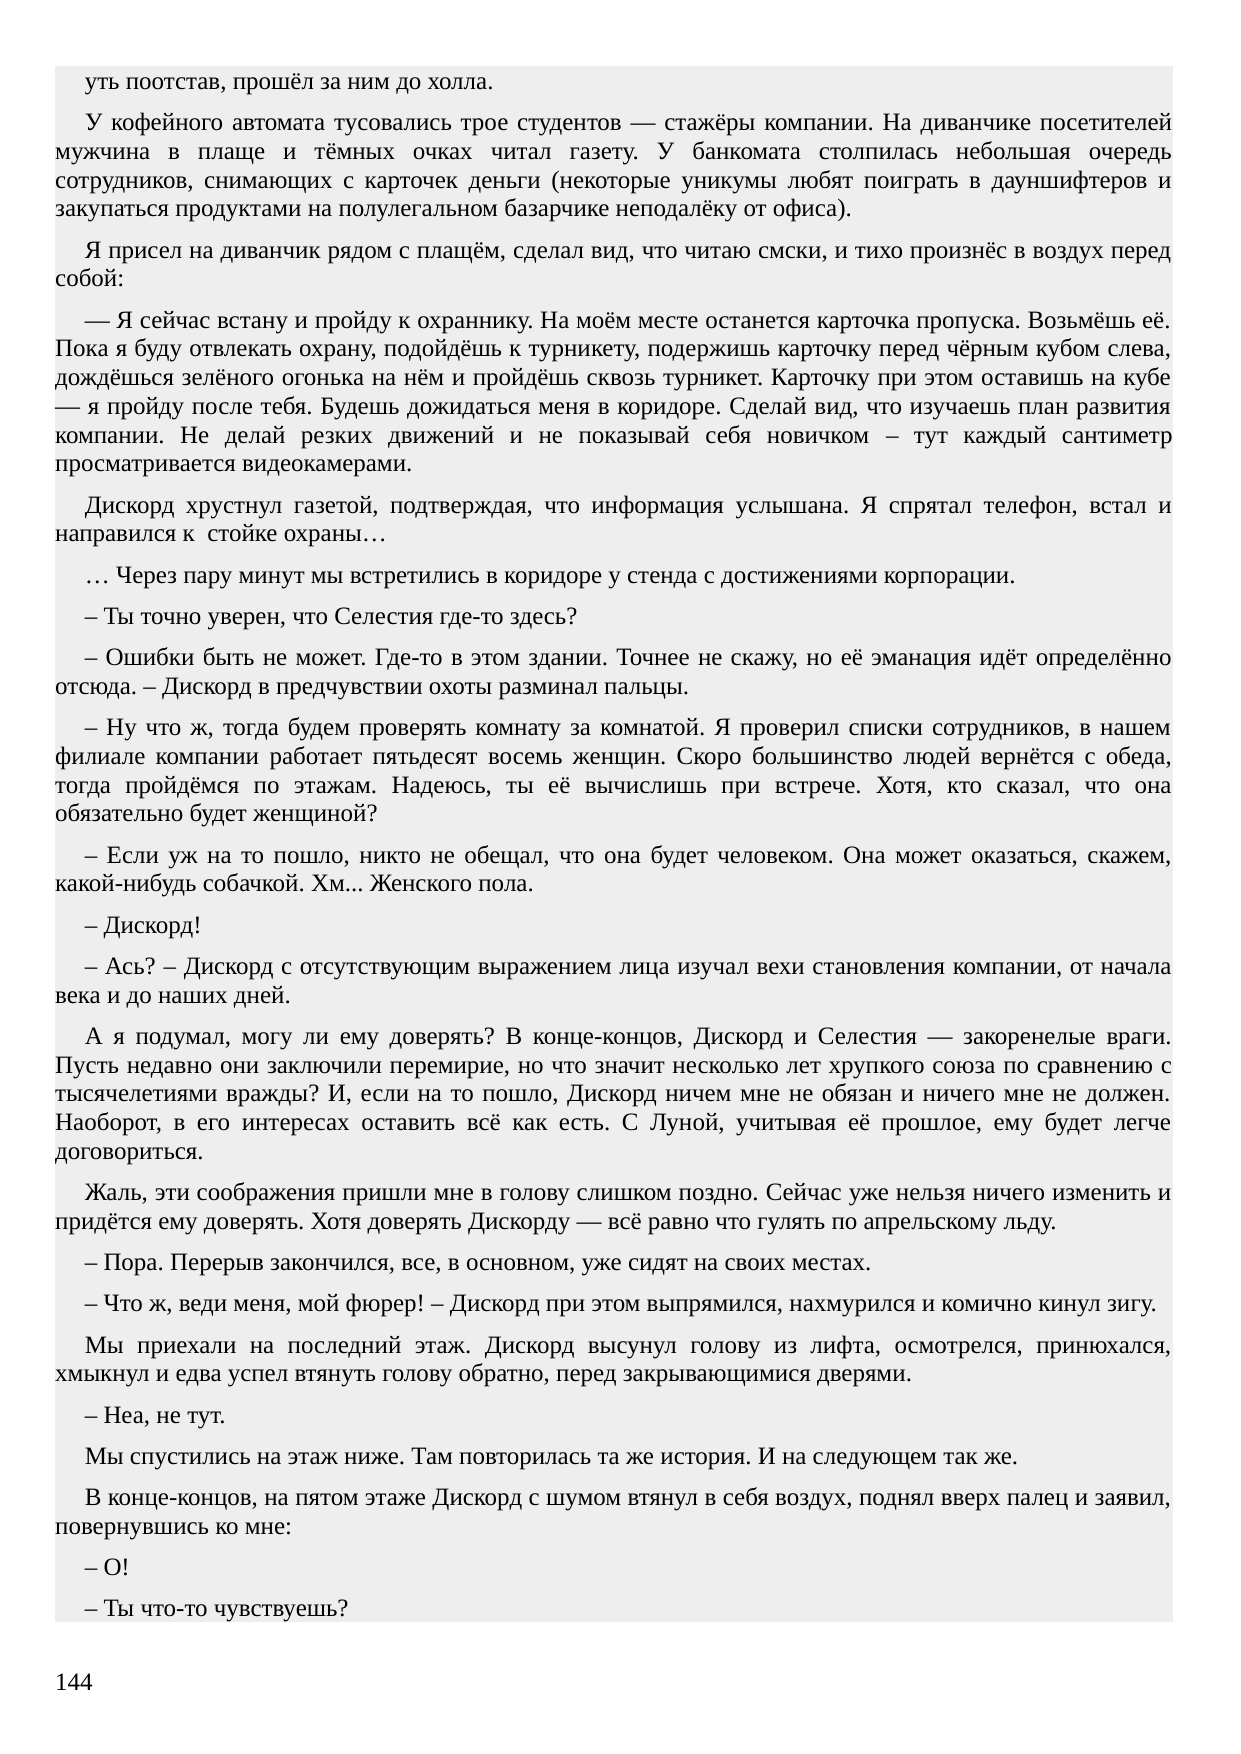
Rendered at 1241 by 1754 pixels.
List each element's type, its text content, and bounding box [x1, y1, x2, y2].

text Мы спустились на этаж ниже. Там повторилась та же история. И на следующем так же. [55, 1441, 1173, 1470]
text – Ошибки быть не может. Где-то в этом здании. Точнее не скажу, но её эманация идёт определённо отсюда. – Дискорд в предчувствии охоты разминал пальцы. [55, 642, 1173, 700]
text А я подумал, могу ли ему доверять? В конце-концов, Дискорд и Селестия — закоренелые враги. Пусть недавно они заключили перемирие, но что значит несколько лет хрупкого союза по сравнению с тысячелетиями вражды? И, если на то пошло, Дискорд ничем мне не обязан и ничего мне не должен. Наоборот, в его интересах оставить всё как есть. С Луной, учитывая её прошлое, ему будет легче договориться. [55, 1021, 1173, 1165]
text – Дискорд! [55, 910, 1173, 938]
text Мы приехали на последний этаж. Дискорд высунул голову из лифта, осмотрелся, принюхался, хмыкнул и едва успел втянуть голову обратно, перед закрывающимися дверями. [55, 1330, 1173, 1387]
text – О! [55, 1552, 1173, 1581]
text – Ты точно уверен, что Селестия где-то здесь? [55, 601, 1173, 630]
text — Я сейчас встану и пройду к охраннику. На моём месте останется карточка пропуска. Возьмёшь её. Пока я буду отвлекать охрану, подойдёшь к турникету, подержишь карточку перед чёрным кубом слева, дождёшься зелёного огонька на нём и пройдёшь сквозь турникет. Карточку при этом оставишь на кубе — я пройду после тебя. Будешь дожидаться меня в коридоре. Сделай вид, что изучаешь план развития компании. Не делай резких движений и не показывай себя новичком – тут каждый сантиметр просматривается видеокамерами. [55, 305, 1173, 477]
text У кофейного автомата тусовались трое студентов — стажёры компании. На диванчике посетителей мужчина в плаще и тёмных очках читал газету. У банкомата столпилась небольшая очередь сотрудников, снимающих с карточек деньги (некоторые уникумы любят поиграть в дауншифтеров и закупаться продуктами на полулегальном базарчике неподалёку от офиса). [55, 107, 1173, 222]
text – Ась? – Дискорд с отсутствующим выражением лица изучал вехи становления компании, от начала века и до наших дней. [55, 951, 1173, 1008]
text В конце-концов, на пятом этаже Дискорд с шумом втянул в себя воздух, поднял вверх палец и заявил, повернувшись ко мне: [55, 1482, 1173, 1540]
text – Пора. Перерыв закончился, все, в основном, уже сидят на своих местах. [55, 1247, 1173, 1276]
text Дискорд хрустнул газетой, подтверждая, что информация услышана. Я спрятал телефон, встал и направился к стойке охраны… [55, 490, 1173, 547]
text – Неа, не тут. [55, 1400, 1173, 1428]
text – Что ж, веди меня, мой фюрер! – Дискорд при этом выпрямился, нахмурился и комично кинул зигу. [55, 1288, 1173, 1317]
text уть поотстав, прошёл за ним до холла. [55, 66, 1173, 95]
text … Через пару минут мы встретились в коридоре у стенда с достижениями корпорации. [55, 560, 1173, 588]
text – Если уж на то пошло, никто не обещал, что она будет человеком. Она может оказаться, скажем, какой-нибудь собачкой. Хм... Женского пола. [55, 840, 1173, 897]
text – Ты что-то чувствуешь? [55, 1593, 1173, 1622]
text Я присел на диванчик рядом с плащём, сделал вид, что читаю смски, и тихо произнёс в воздух перед собой: [55, 235, 1173, 292]
text Жаль, эти соображения пришли мне в голову слишком поздно. Сейчас уже нельзя ничего изменить и придётся ему доверять. Хотя доверять Дискорду — всё равно что гулять по апрельскому льду. [55, 1177, 1173, 1235]
text – Ну что ж, тогда будем проверять комнату за комнатой. Я проверил списки сотрудников, в нашем филиале компании работает пятьдесят восемь женщин. Скоро большинство людей вернётся с обеда, тогда пройдёмся по этажам. Надеюсь, ты её вычислишь при встрече. Хотя, кто сказал, что она обязательно будет женщиной? [55, 712, 1173, 827]
